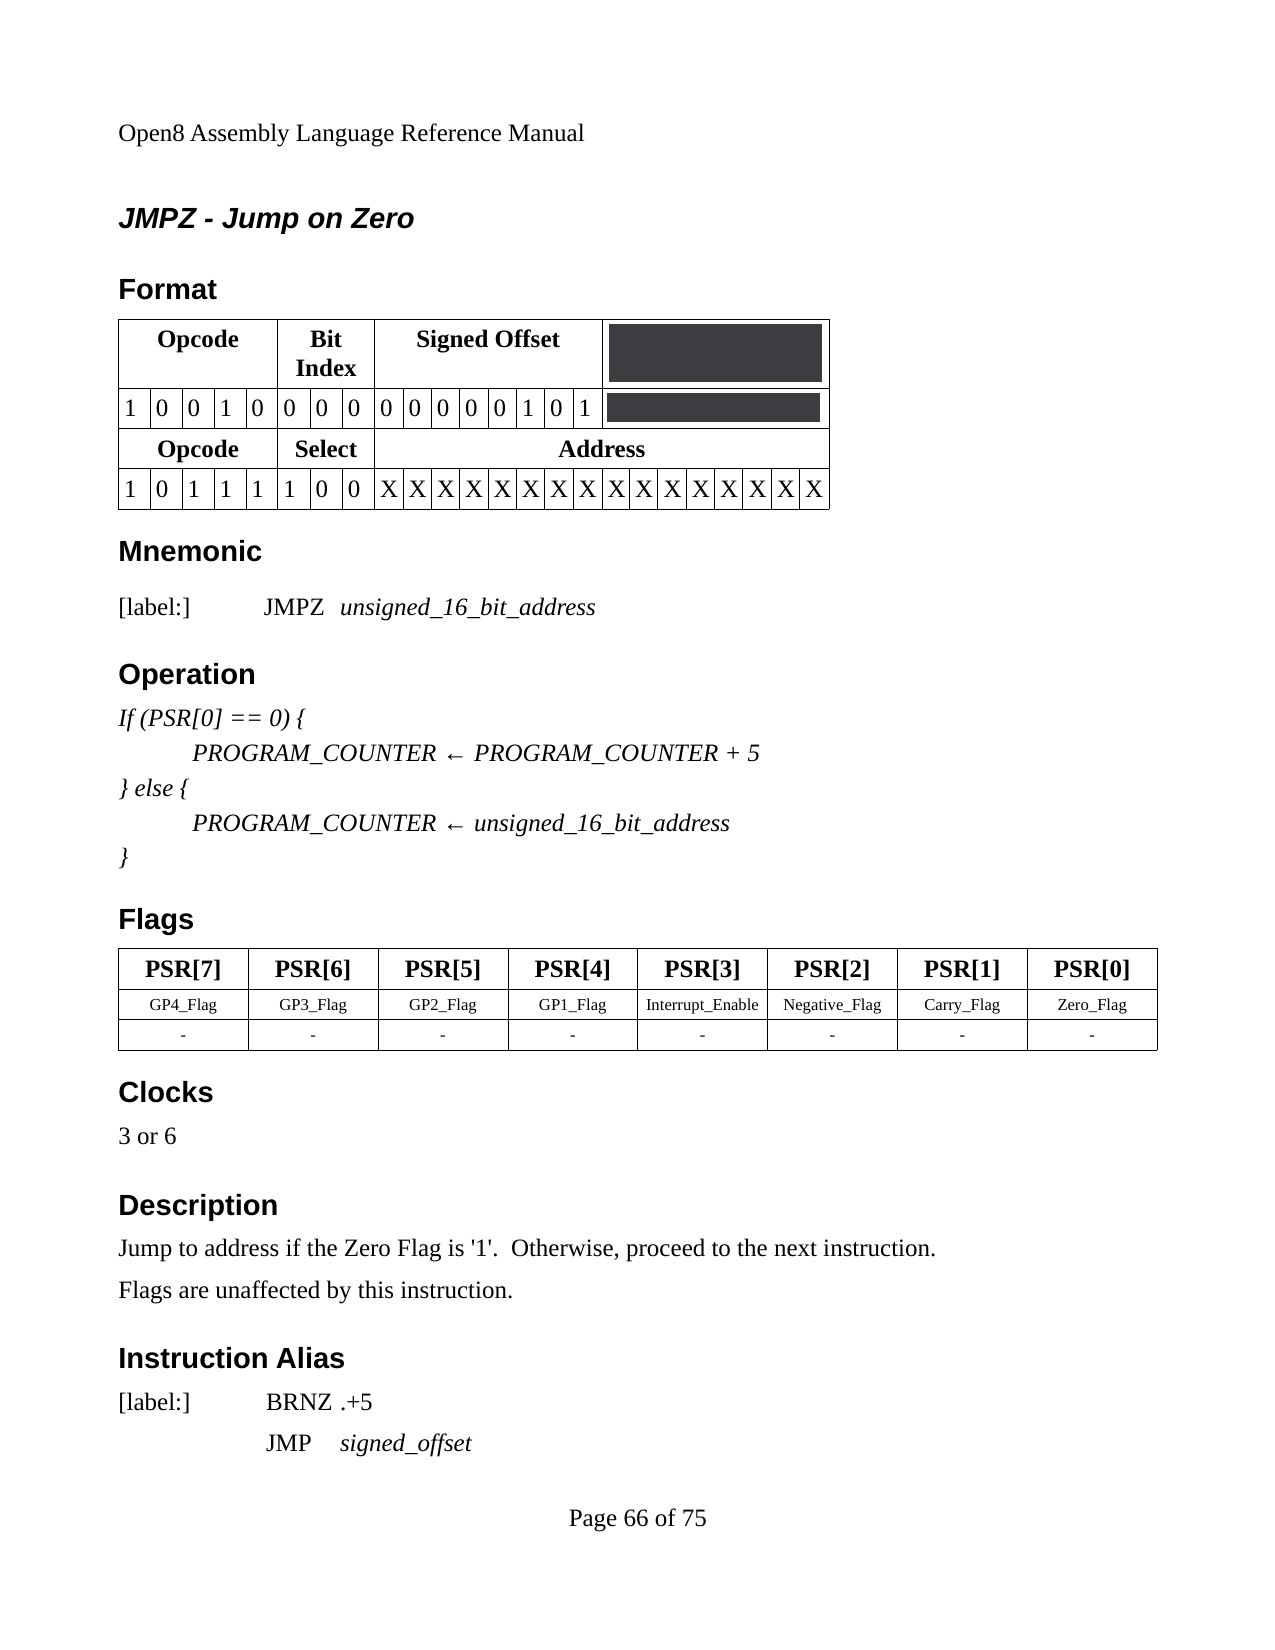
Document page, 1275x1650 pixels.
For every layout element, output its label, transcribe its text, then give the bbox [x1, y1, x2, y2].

table_header [603, 320, 829, 387]
table_cell 0 [432, 389, 459, 428]
subtitle JMPZ - Jump on Zero [118, 201, 1157, 235]
table_cell X [375, 469, 403, 508]
table_cell [603, 389, 829, 428]
table_cell 0 [183, 389, 214, 428]
text PROGRAM_COUNTER ← PROGRAM_COUNTER + 5 [118, 738, 1157, 767]
table_cell - [509, 1020, 637, 1050]
table_header PSR[5] [379, 949, 508, 989]
table_cell X [658, 469, 686, 508]
table_cell X [404, 469, 431, 508]
table_cell 1 [215, 469, 246, 508]
text } else { [118, 773, 1157, 802]
table_cell X [574, 469, 602, 508]
table_cell 1 [183, 469, 214, 508]
table_cell Carry_Flag [898, 990, 1027, 1019]
subtitle Description [118, 1187, 1157, 1221]
table_header PSR[2] [768, 949, 897, 989]
table_cell - [1028, 1020, 1157, 1050]
table_cell X [772, 469, 799, 508]
table_cell Select [278, 429, 374, 468]
table_cell X [715, 469, 742, 508]
subtitle Flags [118, 902, 1157, 936]
table_header Bit Index [278, 320, 374, 387]
table_header PSR[7] [119, 949, 248, 989]
table_cell - [638, 1020, 767, 1050]
table_cell 1 [278, 469, 310, 508]
table_header Opcode [119, 320, 277, 387]
text 3 or 6 [118, 1121, 1157, 1150]
table_cell 0 [151, 389, 182, 428]
table_cell 0 [151, 469, 182, 508]
table_cell - [898, 1020, 1027, 1050]
text [label:] JMPZ unsigned_16_bit_address [118, 592, 1157, 620]
table_cell X [800, 469, 829, 508]
table_header PSR[0] [1028, 949, 1157, 989]
table_cell 0 [278, 389, 310, 428]
text If (PSR[0] == 0) { [118, 703, 1157, 732]
table_cell X [432, 469, 459, 508]
table_cell X [545, 469, 573, 508]
table_cell 0 [404, 389, 431, 428]
table_header PSR[3] [638, 949, 767, 989]
table_cell 1 [574, 389, 602, 428]
table_cell X [489, 469, 516, 508]
text PROGRAM_COUNTER ← unsigned_16_bit_address [118, 808, 1157, 836]
table_cell - [379, 1020, 508, 1050]
table_cell 0 [343, 469, 374, 508]
table_header Signed Offset [375, 320, 602, 387]
table_cell X [743, 469, 771, 508]
subtitle Clocks [118, 1075, 1157, 1109]
table_cell GP4_Flag [119, 990, 248, 1019]
text Flags are unaffected by this instruction. [118, 1275, 1157, 1303]
table_cell Opcode [119, 429, 277, 468]
table_cell Address [375, 429, 829, 468]
table_cell - [768, 1020, 897, 1050]
table_cell 1 [247, 469, 277, 508]
subtitle Instruction Alias [118, 1341, 1157, 1374]
table_cell 0 [311, 469, 342, 508]
text } [118, 842, 1157, 871]
table_cell 0 [311, 389, 342, 428]
subtitle Format [118, 272, 1157, 306]
subtitle Operation [118, 657, 1157, 691]
table_cell GP2_Flag [379, 990, 508, 1019]
table_cell - [249, 1020, 378, 1050]
table_cell X [517, 469, 544, 508]
table_cell Zero_Flag [1028, 990, 1157, 1019]
table_cell 0 [375, 389, 403, 428]
table_cell 0 [460, 389, 488, 428]
table_header PSR[6] [249, 949, 378, 989]
table_cell GP1_Flag [509, 990, 637, 1019]
table_header PSR[4] [509, 949, 637, 989]
table_cell 1 [119, 469, 150, 508]
subtitle Mnemonic [118, 533, 1157, 567]
table_cell 0 [247, 389, 277, 428]
table_cell X [687, 469, 714, 508]
text Jump to address if the Zero Flag is '1'. Otherwise, proceed to the next instruction. [118, 1233, 1157, 1262]
table_cell 1 [517, 389, 544, 428]
text JMP signed_offset [118, 1428, 1157, 1457]
table_cell X [630, 469, 657, 508]
table_cell 1 [215, 389, 246, 428]
table_cell Negative_Flag [768, 990, 897, 1019]
table_cell 1 [119, 389, 150, 428]
table_cell 0 [343, 389, 374, 428]
table_cell 0 [489, 389, 516, 428]
text [label:] BRNZ .+5 [118, 1387, 1157, 1416]
table_cell - [119, 1020, 248, 1050]
table_cell X [460, 469, 488, 508]
table_cell 0 [545, 389, 573, 428]
table_header PSR[1] [898, 949, 1027, 989]
table_cell X [603, 469, 629, 508]
table_cell Interrupt_Enable [638, 990, 767, 1019]
table_cell GP3_Flag [249, 990, 378, 1019]
